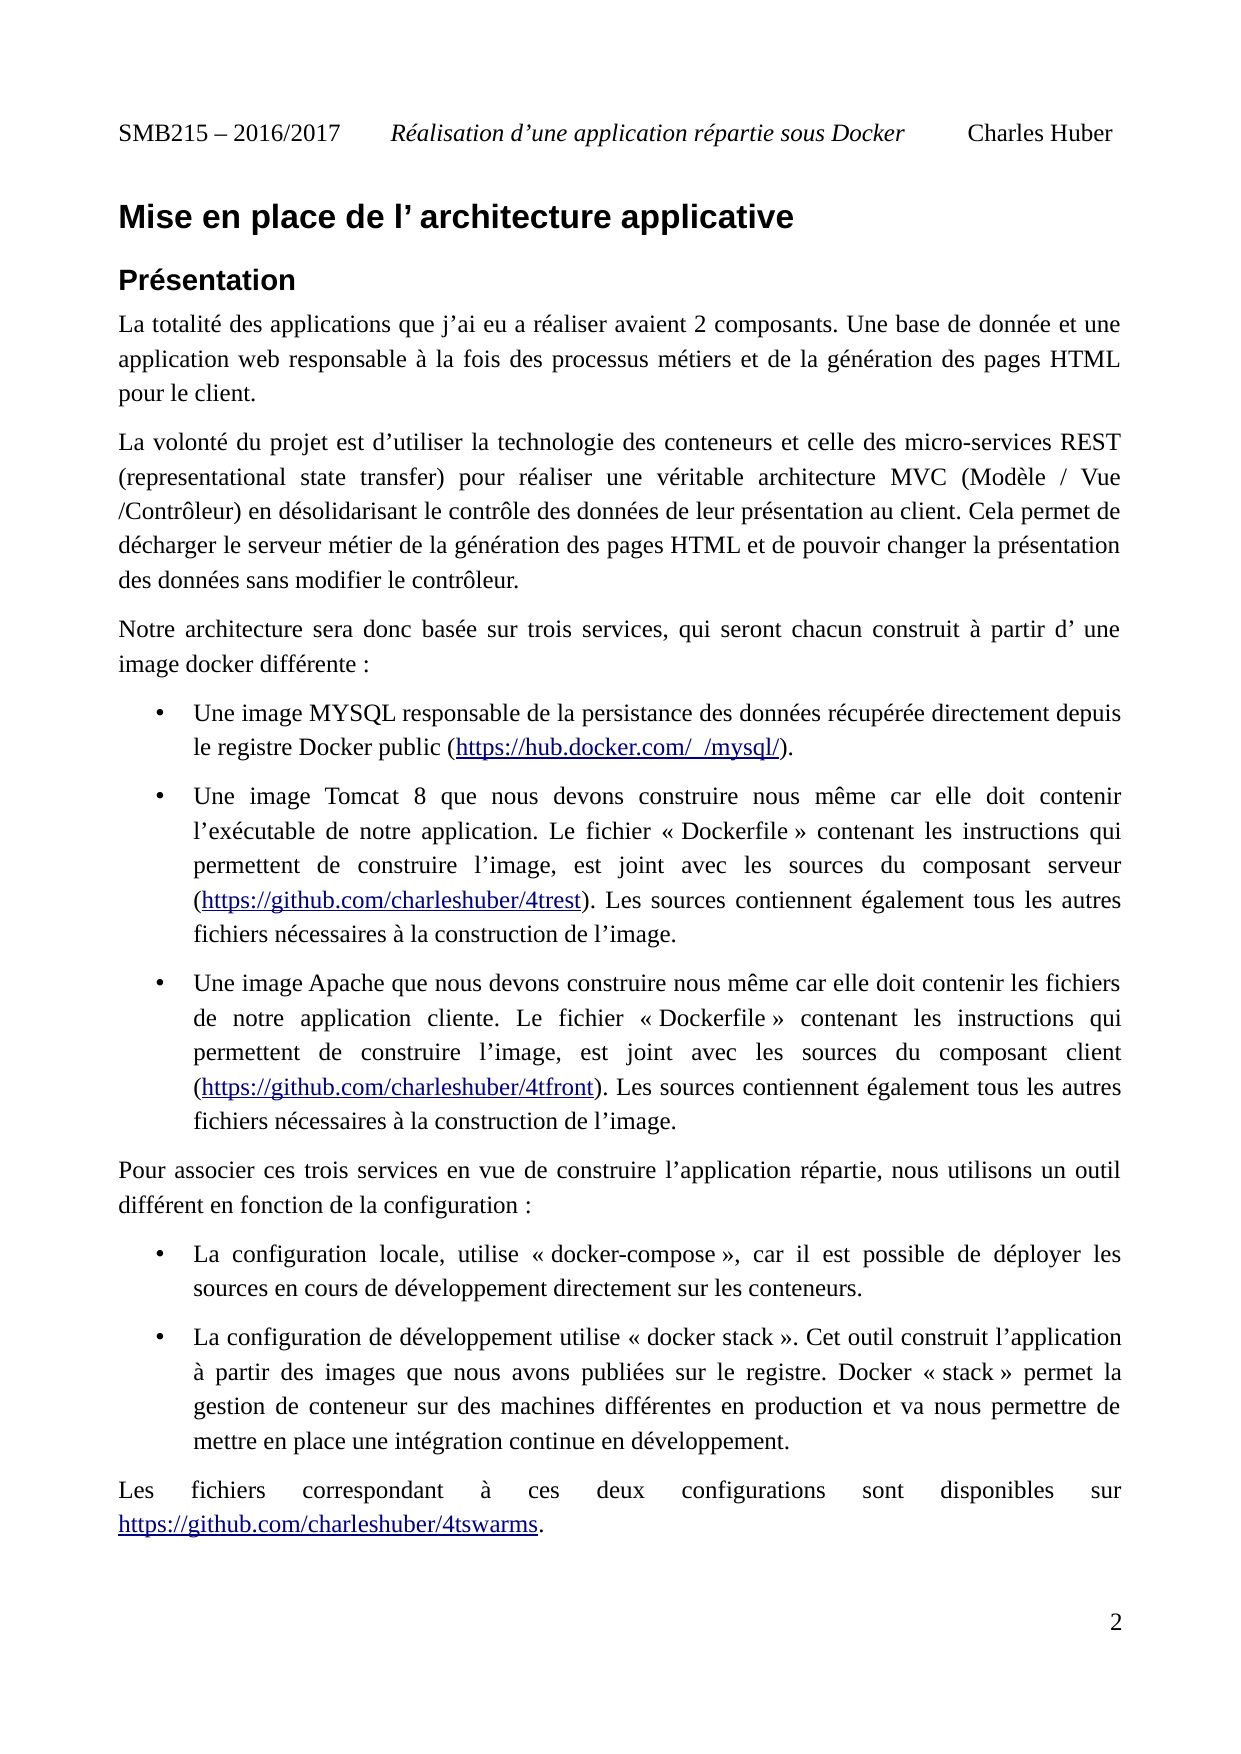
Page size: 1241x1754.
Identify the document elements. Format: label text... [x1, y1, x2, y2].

text Notre architecture sera donc basée sur trois services, qui seront chacun construit à partir d’ une image docker différente : [118, 614, 1122, 677]
list La configuration de développement utilise « docker stack ». Cet outil construit l’application à partir des images que nous avons publiées sur le registre. Docker « stack » permet la gestion de conteneur sur des machines différentes en production et va nous permettre de mettre en place une intégration continue en développement. [156, 1322, 1122, 1454]
list Une image MYSQL responsable de la persistance des données récupérée directement depuis le registre Docker public (https://hub.docker.com/_/mysql/). [156, 698, 1122, 761]
list Une image Apache que nous devons construire nous même car elle doit contenir les fichiers de notre application cliente. Le fichier « Dockerfile » contenant les instructions qui permettent de construire l’image, est joint avec les sources du composant client (https://github.com/charleshuber/4tfront). Les sources contiennent également tous les autres fichiers nécessaires à la construction de l’image. [156, 968, 1122, 1135]
list Une image Tomcat 8 que nous devons construire nous même car elle doit contenir l’exécutable de notre application. Le fichier « Dockerfile » contenant les instructions qui permettent de construire l’image, est joint avec les sources du composant serveur (https://github.com/charleshuber/4trest). Les sources contiennent également tous les autres fichiers nécessaires à la construction de l’image. [156, 781, 1122, 948]
list La configuration locale, utilise « docker-compose », car il est possible de déployer les sources en cours de développement directement sur les conteneurs. [156, 1239, 1122, 1302]
text La totalité des applications que j’ai eu a réaliser avaient 2 composants. Une base de donnée et une application web responsable à la fois des processus métiers et de la génération des pages HTML pour le client. [118, 309, 1122, 407]
subtitle Présentation [118, 263, 1122, 297]
text La volonté du projet est d’utiliser la technologie des conteneurs et celle des micro-services REST (representational state transfer) pour réaliser une véritable architecture MVC (Modèle / Vue /Contrôleur) en désolidarisant le contrôle des données de leur présentation au client. Cela permet de décharger le serveur métier de la génération des pages HTML et de pouvoir changer la présentation des données sans modifier le contrôleur. [118, 427, 1122, 594]
subtitle Mise en place de l’ architecture applicative [118, 197, 1122, 236]
text Les fichiers correspondant à ces deux configurations sont disponibles sur https://github.com/charleshuber/4tswarms. [118, 1475, 1122, 1538]
text Pour associer ces trois services en vue de construire l’application répartie, nous utilisons un outil différent en fonction de la configuration : [118, 1155, 1122, 1218]
